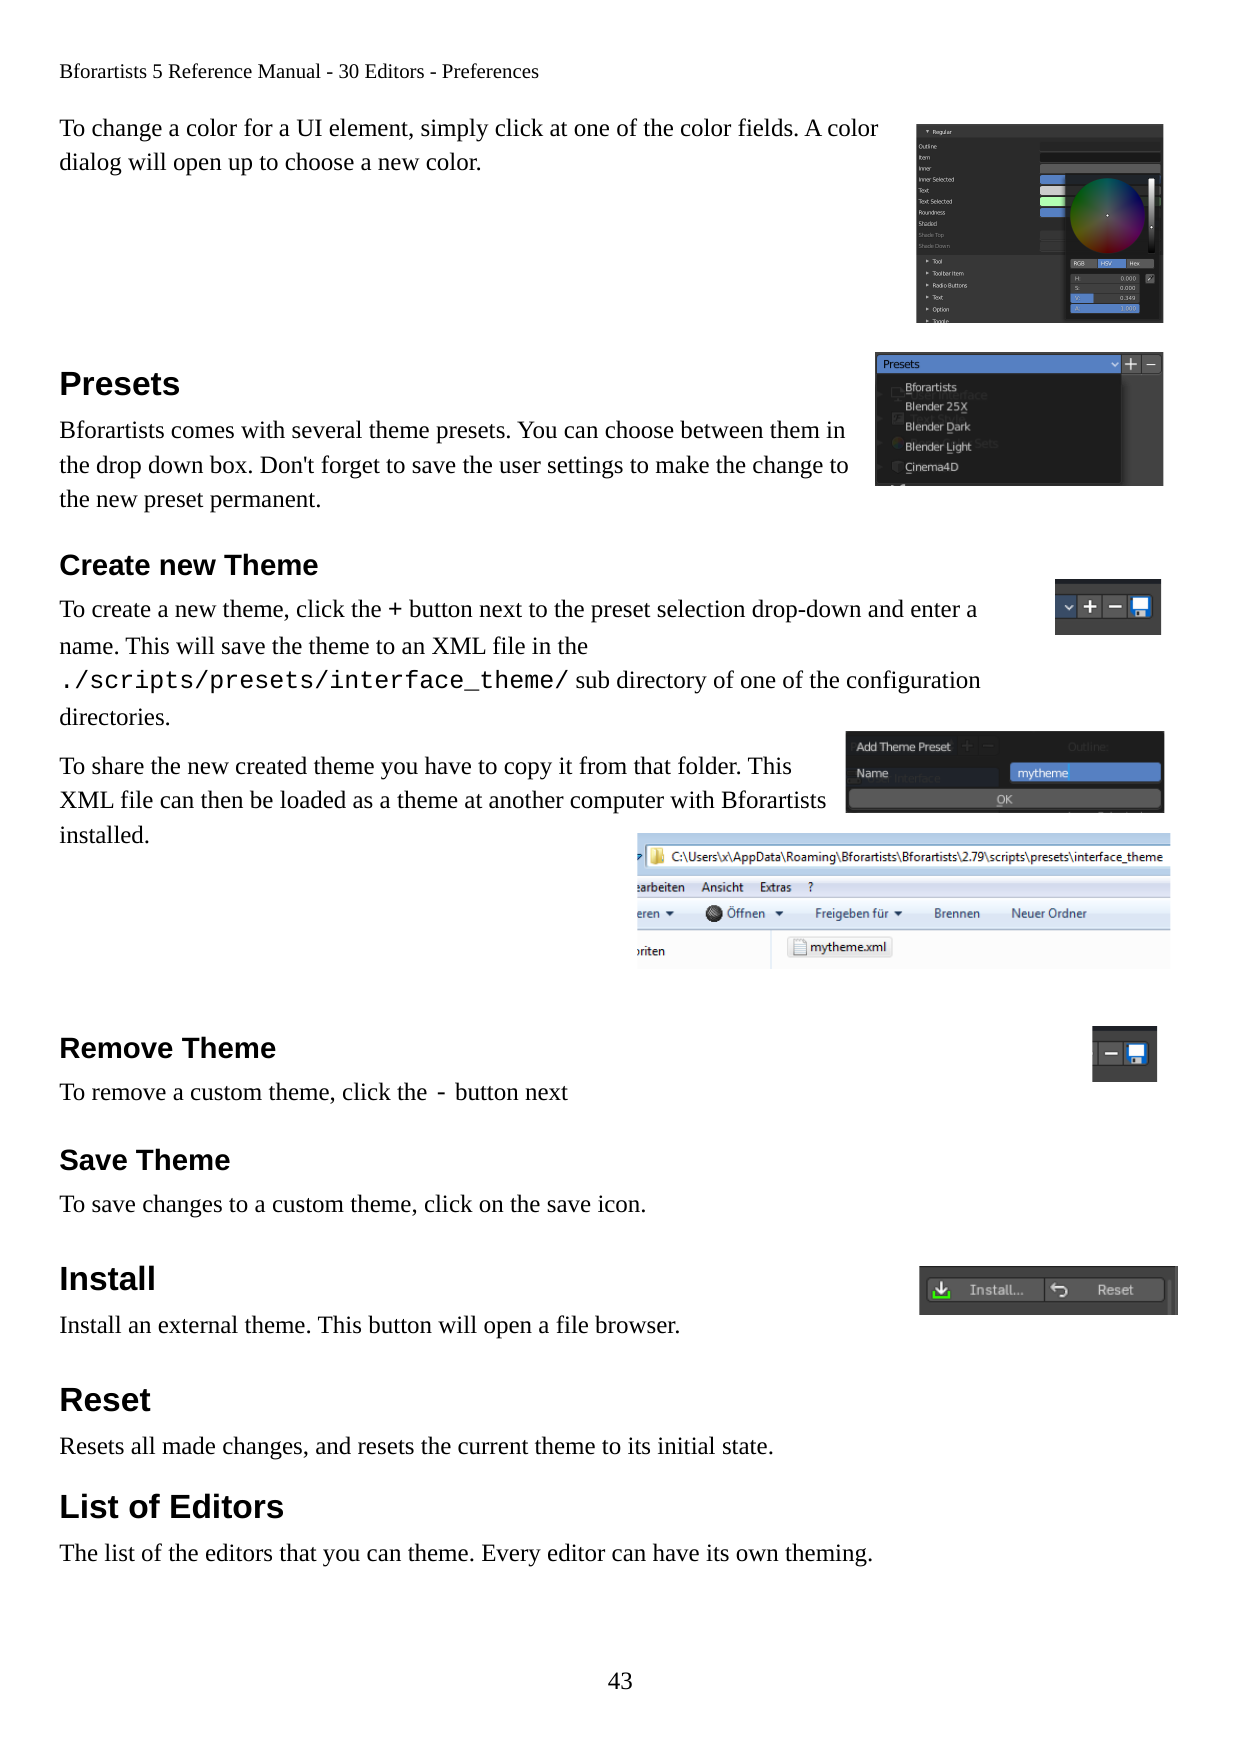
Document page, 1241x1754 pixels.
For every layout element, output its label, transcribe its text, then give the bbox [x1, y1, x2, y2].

picture [1055, 579, 1162, 635]
text To save changes to a custom theme, click on the save icon. [59, 1189, 1181, 1218]
subtitle [1164, 364, 1181, 403]
picture [1092, 1026, 1158, 1082]
subtitle Create new Theme [59, 548, 1181, 582]
subtitle List of Editors [59, 1487, 1181, 1525]
text To remove a custom theme, click the - button next [59, 1077, 1181, 1108]
subtitle Presets [59, 364, 875, 403]
text Resets all made changes, and resets the current theme to its initial state. [59, 1431, 1181, 1460]
subtitle Reset [59, 1380, 1181, 1419]
subtitle Save Theme [59, 1143, 1181, 1177]
subtitle Remove Theme [59, 1031, 1092, 1064]
picture [875, 352, 1164, 486]
text To create a new theme, click the + button next to the preset selection drop-down and enter a name. This will save the theme to an XML file in the ./scripts/presets/interface_theme/ sub directory of one of the configuration directories. [59, 594, 1181, 731]
text Bforartists comes with several theme presets. You can choose between them in the drop down box. Don't forget to save the user settings to make the change to the new preset permanent. [59, 415, 1181, 513]
picture [845, 731, 1165, 813]
picture [919, 1266, 1178, 1315]
text The list of the editors that you can theme. Every editor can have its own theming. [59, 1538, 1181, 1567]
picture [637, 833, 1171, 969]
text To share the new created theme you have to copy it from that folder. This XML file can then be loaded as a theme at another computer with Bforartists installed. [59, 751, 1181, 848]
text Install an external theme. This button will open a file browser. [59, 1310, 1181, 1339]
subtitle [1158, 1031, 1181, 1064]
picture [916, 124, 1164, 323]
subtitle Install [59, 1259, 1181, 1298]
text To change a color for a UI element, simply click at one of the color fields. A color dialog will open up to choose a new color. [59, 113, 1181, 176]
